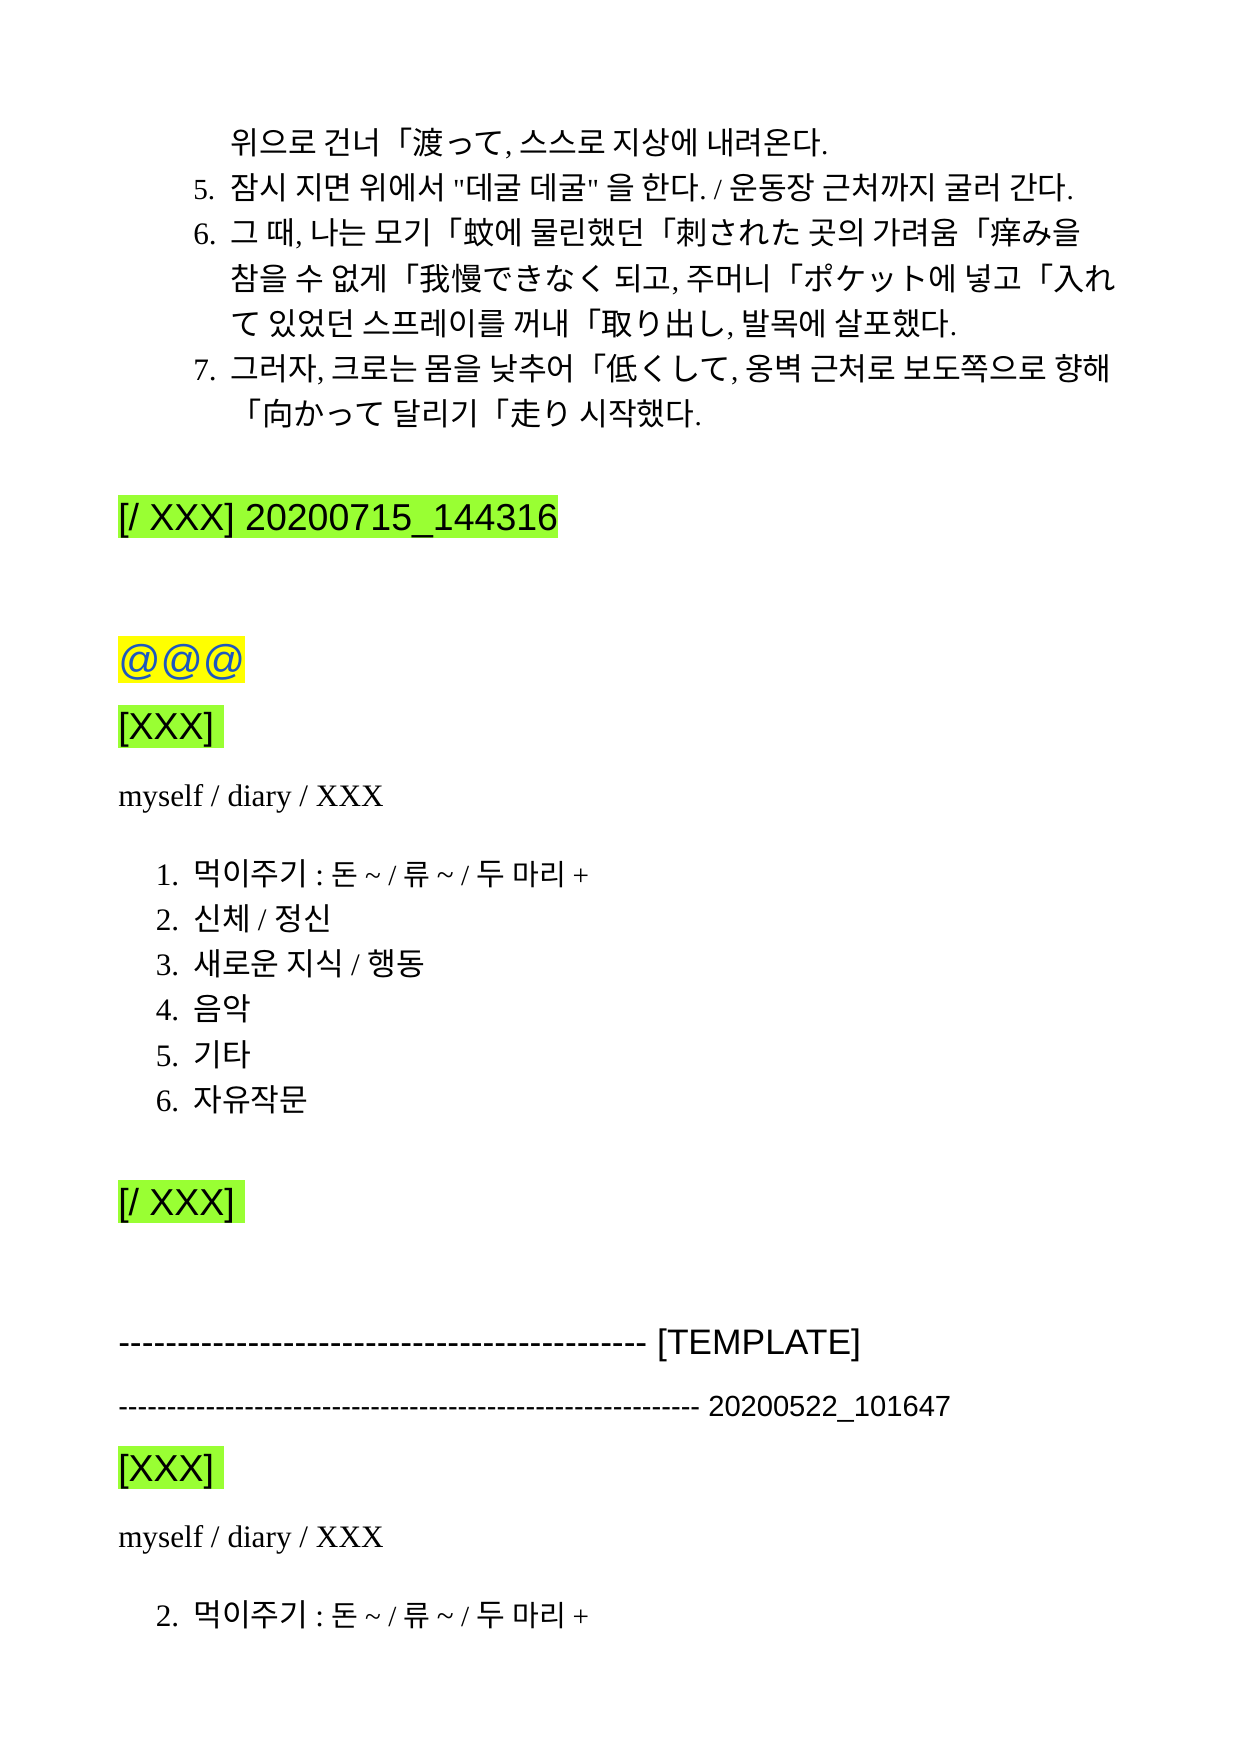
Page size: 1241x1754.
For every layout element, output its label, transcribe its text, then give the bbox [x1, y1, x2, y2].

list 자유작문 [156, 1075, 1122, 1120]
text myself / diary / XXX [118, 1518, 1122, 1554]
text [/ XXX] [118, 1180, 1122, 1223]
list 신체 / 정신 [156, 894, 1122, 939]
list 잠시 지면 위에서 "데굴 데굴" 을 한다. / 운동장 근처까지 굴러 간다. [193, 163, 1122, 208]
list 기타 [156, 1030, 1122, 1075]
list 그 때, 나는 모기「蚊에 물린했던「刺された 곳의 가려움「痒み을 참을 수 없게「我慢できなく 되고, 주머니「ポケット에 넣고「入れて 있었던 스프레이를 꺼내「取り出し, 발목에 살포했다. [193, 208, 1122, 344]
text ------------------------------------------------------------ 20200522_101647 [118, 1389, 1122, 1423]
list 음악 [156, 984, 1122, 1030]
text @@@ [118, 636, 1122, 683]
text --------------------------------------------- [TEMPLATE] [118, 1321, 1122, 1362]
list 위으로 건너「渡って, 스스로 지상에 내려온다. [193, 118, 1122, 163]
list 새로운 지식 / 행동 [156, 939, 1122, 984]
list 먹이주기 : 돈 ~ / 류 ~ / 두 마리 + [156, 1590, 1122, 1635]
list 먹이주기 : 돈 ~ / 류 ~ / 두 마리 + [156, 849, 1122, 894]
text [XXX] [118, 1446, 1122, 1489]
list 그러자, 크로는 몸을 낮추어「低くして, 옹벽 근처로 보도쪽으로 향해「向かって 달리기「走り 시작했다. [193, 344, 1122, 434]
text [XXX] [118, 704, 1122, 748]
text [/ XXX] 20200715_144316 [118, 495, 1122, 538]
text myself / diary / XXX [118, 777, 1122, 813]
